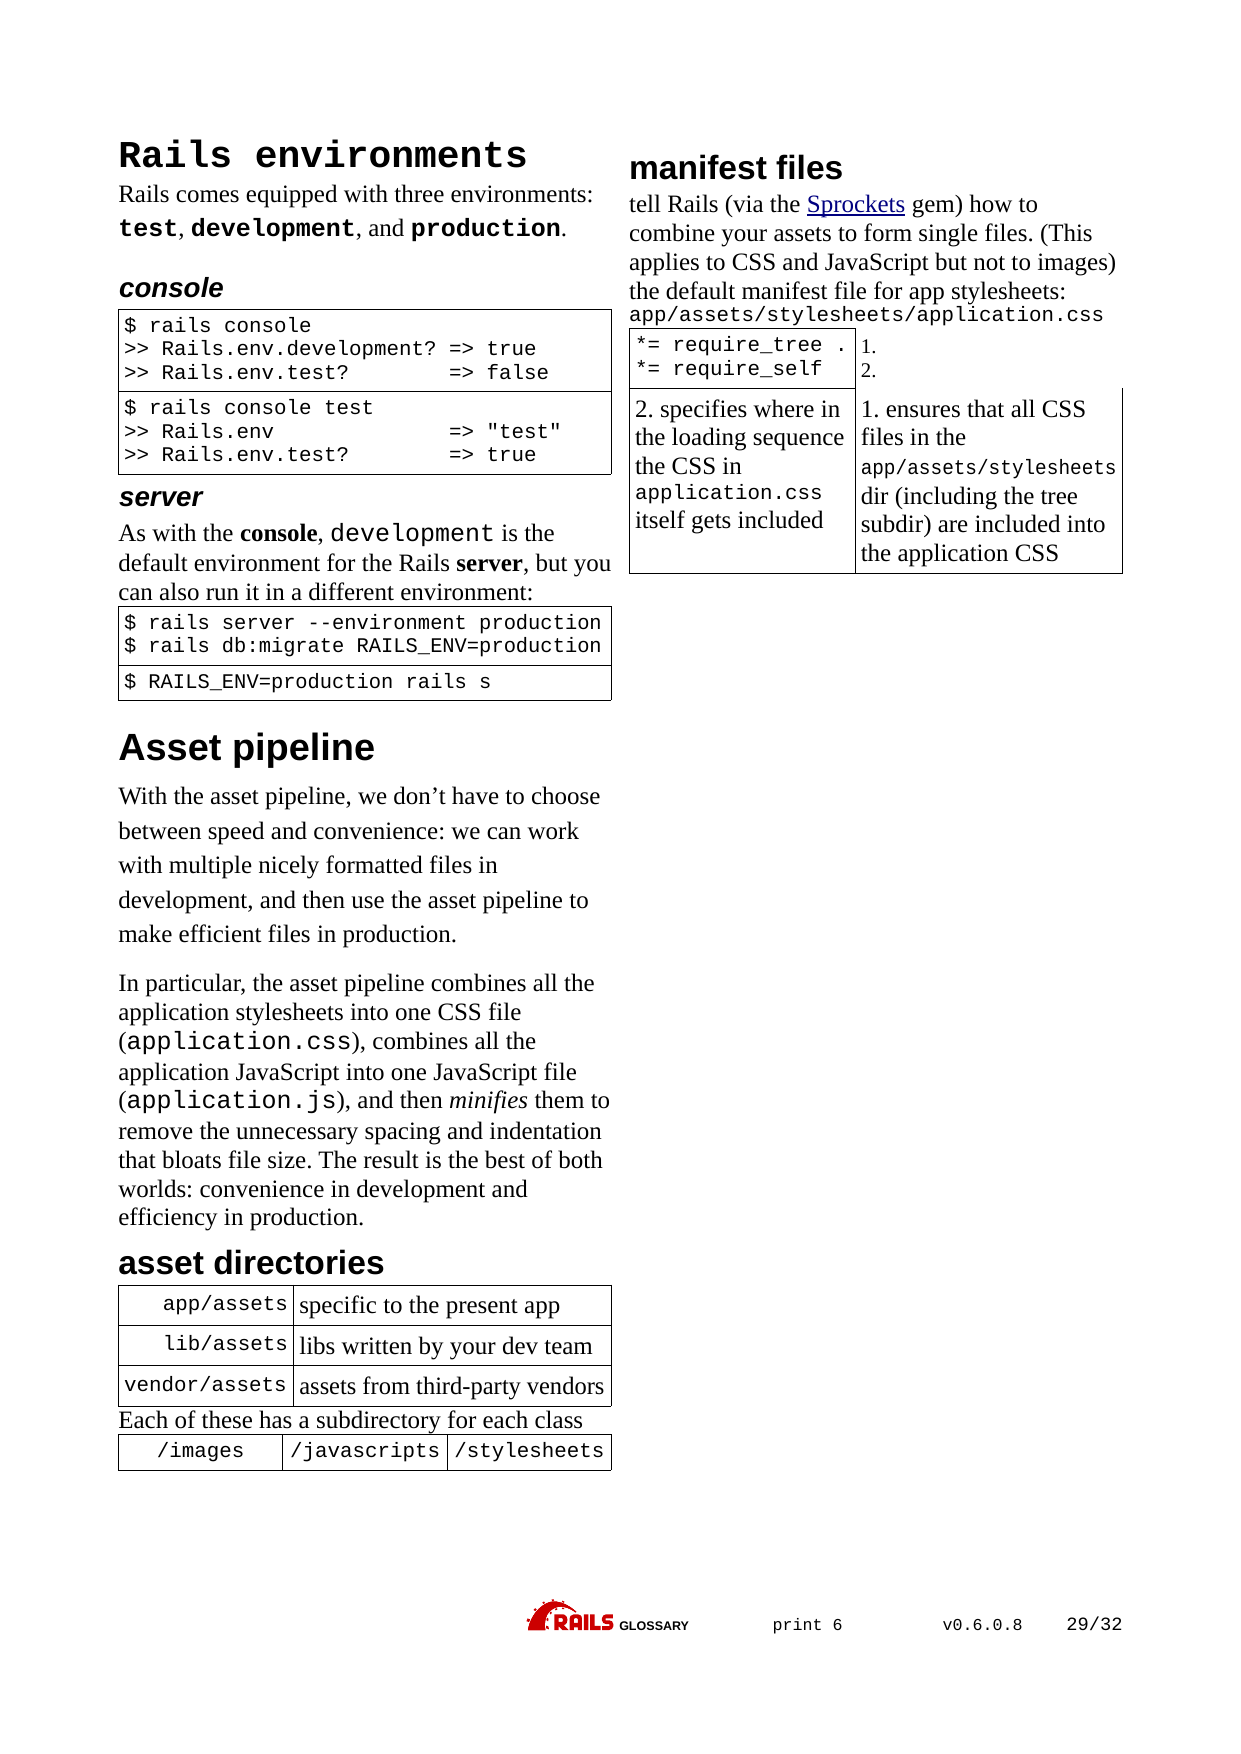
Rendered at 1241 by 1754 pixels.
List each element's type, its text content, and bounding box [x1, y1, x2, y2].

text As with the console, development is the default environment for the Rails server, but you can also run it in a different environment: [118, 518, 611, 606]
table_header $ rails server --environment production $ rails db:migrate RAILS_ENV=production [119, 607, 611, 665]
table_cell 2. specifies where in the loading sequence the CSS in application.css itself gets included [630, 389, 855, 573]
table_header app/assets [119, 1286, 293, 1325]
text With the asset pipeline, we don’t have to choose between speed and convenience: we can work with multiple nicely formatted files in development, and then use the asset pipeline to make efficient files in production. [118, 781, 611, 948]
subtitle Rails environments [118, 136, 611, 179]
subtitle manifest files [629, 148, 1122, 187]
table_header *= require_tree . *= require_self [630, 329, 855, 388]
table_header $ rails console >> Rails.env.development? => true >> Rails.env.test? => false [119, 310, 611, 391]
table_cell $ RAILS_ENV=production rails s [119, 666, 611, 700]
table_header /images [119, 1435, 282, 1469]
table_header /stylesheets [448, 1435, 611, 1469]
table_cell lib/assets [119, 1326, 293, 1365]
subtitle Asset pipeline [118, 725, 611, 769]
subtitle asset directories [118, 1243, 611, 1282]
table_cell assets from third-party vendors [294, 1366, 611, 1406]
table_cell vendor/assets [119, 1366, 293, 1406]
table_header specific to the present app [294, 1286, 611, 1325]
text the default manifest file for app stylesheets: [629, 276, 1122, 304]
text tell Rails (via the Sprockets gem) how to combine your assets to form single files. (This applies to CSS and JavaScript but not to images) [629, 189, 1122, 276]
table_cell libs written by your dev team [294, 1326, 611, 1365]
table_cell 1. ensures that all CSS files in the app/assets/stylesheets dir (including the tree subdir) are included into the application CSS [856, 388, 1122, 573]
table_header 1. 2. [856, 328, 1122, 388]
table_cell $ rails console test >> Rails.env => "test" >> Rails.env.test? => true [119, 392, 611, 474]
table_header /javascripts [283, 1435, 447, 1469]
text app/assets/stylesheets/application.css [629, 304, 1122, 328]
subtitle server [119, 480, 611, 512]
text Rails comes equipped with three environments: test, development, and production. [118, 179, 611, 244]
text In particular, the asset pipeline combines all the application stylesheets into one CSS file (application.css), combines all the application JavaScript into one JavaScript file (application.js), and then minifies them to remove the unnecessary spacing and indentation that bloats file size. The result is the best of both worlds: convenience in development and efficiency in production. [118, 968, 611, 1231]
subtitle console [119, 271, 611, 303]
text Each of these has a subdirectory for each class [118, 1407, 611, 1434]
